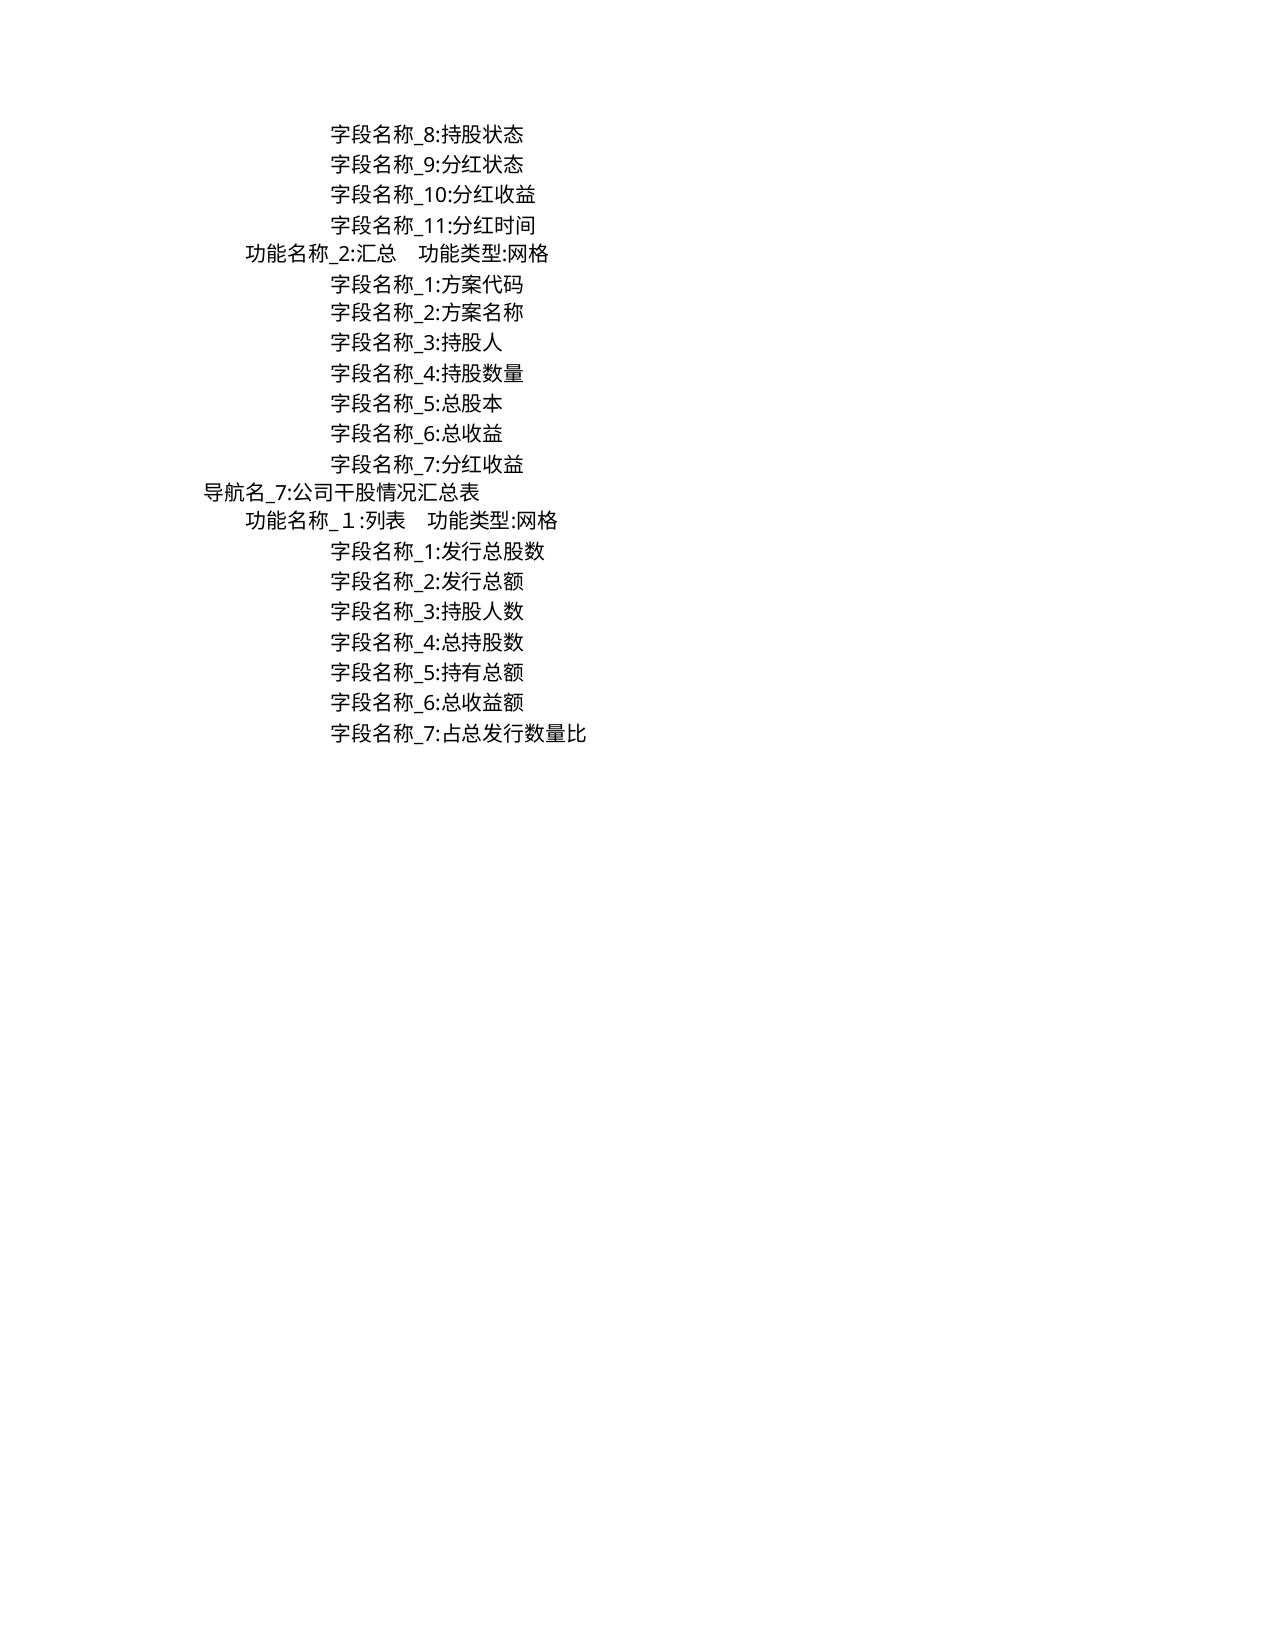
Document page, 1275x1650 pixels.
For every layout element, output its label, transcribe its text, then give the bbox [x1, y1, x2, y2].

text 功能名称_2:汇总 功能类型:网格 [118, 239, 1157, 268]
text 字段名称_6:总收益额 [118, 687, 1157, 717]
text 字段名称_4:总持股数 [118, 626, 1157, 656]
text 字段名称_3:持股人数 [118, 596, 1157, 626]
text 功能名称_１:列表 功能类型:网格 [118, 507, 1157, 535]
text 字段名称_10:分红收益 [118, 179, 1157, 209]
text 字段名称_7:占总发行数量比 [118, 717, 1157, 747]
text 字段名称_4:持股数量 [118, 357, 1157, 387]
text 字段名称_2:发行总额 [118, 565, 1157, 596]
text 字段名称_11:分红时间 [118, 209, 1157, 239]
text 导航名_7:公司干股情况汇总表 [118, 478, 1157, 507]
text 字段名称_5:总股本 [118, 387, 1157, 417]
text 字段名称_1:发行总股数 [118, 535, 1157, 565]
text 字段名称_3:持股人 [118, 327, 1157, 357]
text 字段名称_1:方案代码 [118, 268, 1157, 298]
text 字段名称_2:方案名称 [118, 298, 1157, 327]
text 字段名称_6:总收益 [118, 417, 1157, 448]
text 字段名称_8:持股状态 [118, 118, 1157, 148]
text 字段名称_7:分红收益 [118, 448, 1157, 478]
text 字段名称_9:分红状态 [118, 148, 1157, 179]
text 字段名称_5:持有总额 [118, 656, 1157, 687]
